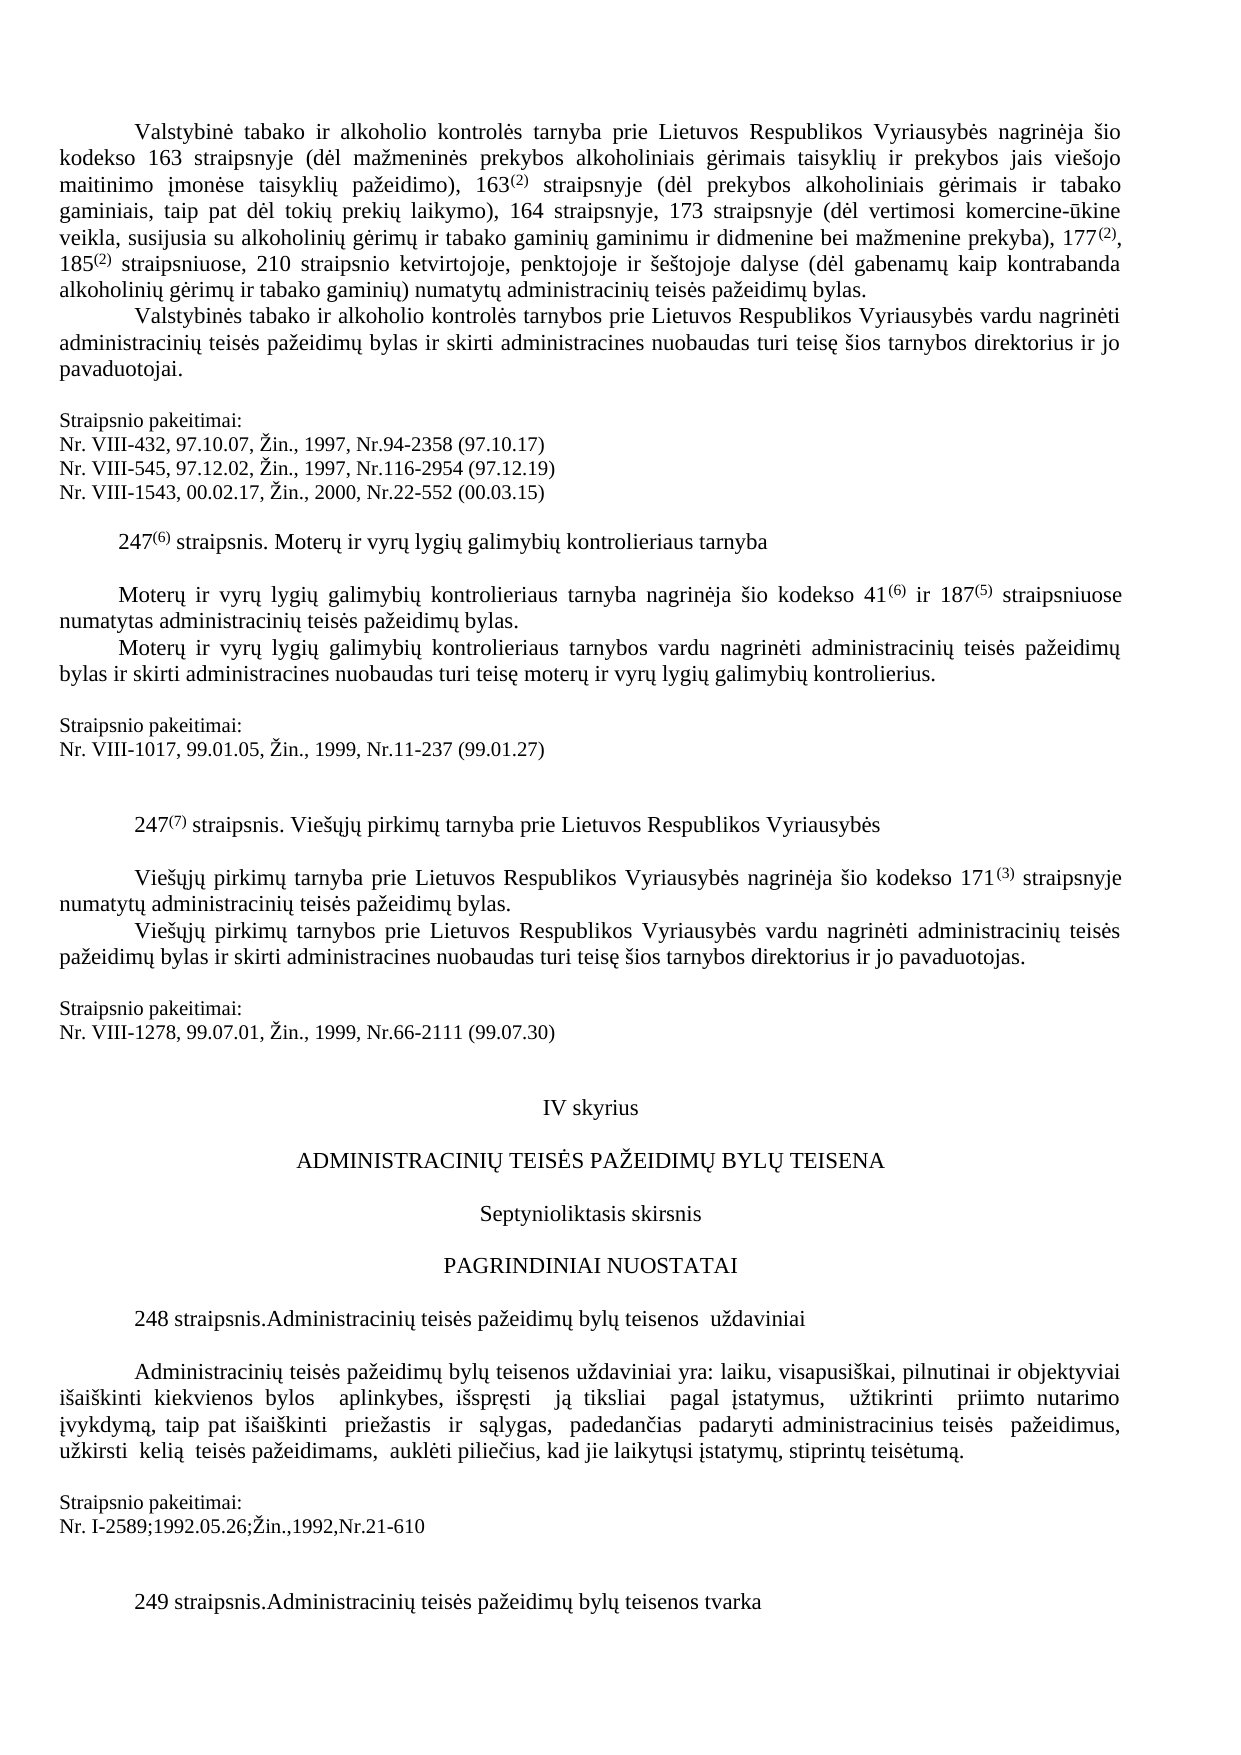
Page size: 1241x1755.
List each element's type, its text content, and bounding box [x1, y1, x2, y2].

text Viešųjų pirkimų tarnybos prie Lietuvos Respublikos Vyriausybės vardu nagrinėti administracinių teisės pažeidimų bylas ir skirti administracines nuobaudas turi teisę šios tarnybos direktorius ir jo pavaduotojas. [59, 917, 1122, 969]
text Nr. VIII-1278, 99.07.01, Žin., 1999, Nr.66-2111 (99.07.30) [59, 1020, 1122, 1044]
text ADMINISTRACINIŲ TEISĖS PAŽEIDIMŲ BYLŲ TEISENA [59, 1147, 1122, 1173]
text Moterų ir vyrų lygių galimybių kontrolieriaus tarnyba nagrinėja šio kodekso 41(6) ir 187(5) straipsniuose numatytas administracinių teisės pažeidimų bylas. [59, 581, 1122, 634]
text Straipsnio pakeitimai: [59, 1490, 1122, 1514]
text Administracinių teisės pažeidimų bylų teisenos uždaviniai yra: laiku, visapusiškai, pilnutinai ir objektyviai išaiškinti kiekvienos bylos aplinkybes, išspręsti ją tiksliai pagal įstatymus, užtikrinti priimto nutarimo įvykdymą, taip pat išaiškinti priežastis ir sąlygas, padedančias padaryti administracinius teisės pažeidimus, užkirsti kelią teisės pažeidimams, auklėti piliečius, kad jie laikytųsi įstatymų, stiprintų teisėtumą. [59, 1358, 1122, 1463]
text Septynioliktasis skirsnis [59, 1200, 1122, 1226]
text 247(7) straipsnis. Viešųjų pirkimų tarnyba prie Lietuvos Respublikos Vyriausybės [134, 811, 1122, 838]
text 248 straipsnis.Administracinių teisės pažeidimų bylų teisenos uždaviniai [59, 1305, 1122, 1332]
text Valstybinės tabako ir alkoholio kontrolės tarnybos prie Lietuvos Respublikos Vyriausybės vardu nagrinėti administracinių teisės pažeidimų bylas ir skirti administracines nuobaudas turi teisę šios tarnybos direktorius ir jo pavaduotojai. [59, 303, 1122, 382]
text Nr. VIII-1017, 99.01.05, Žin., 1999, Nr.11-237 (99.01.27) [59, 737, 1122, 761]
text Straipsnio pakeitimai: [59, 713, 1122, 737]
text PAGRINDINIAI NUOSTATAI [59, 1252, 1122, 1279]
text Nr. VIII-545, 97.12.02, Žin., 1997, Nr.116-2954 (97.12.19) [59, 456, 1122, 480]
text IV skyrius [59, 1094, 1122, 1121]
text Moterų ir vyrų lygių galimybių kontrolieriaus tarnybos vardu nagrinėti administracinių teisės pažeidimų bylas ir skirti administracines nuobaudas turi teisę moterų ir vyrų lygių galimybių kontrolierius. [59, 634, 1122, 686]
text 249 straipsnis.Administracinių teisės pažeidimų bylų teisenos tvarka [59, 1588, 1122, 1614]
text 247(6) straipsnis. Moterų ir vyrų lygių galimybių kontrolieriaus tarnyba [59, 528, 1122, 555]
text Nr. VIII-432, 97.10.07, Žin., 1997, Nr.94-2358 (97.10.17) [59, 432, 1122, 456]
text Nr. VIII-1543, 00.02.17, Žin., 2000, Nr.22-552 (00.03.15) [59, 480, 1122, 504]
text Straipsnio pakeitimai: [59, 408, 1122, 432]
text Viešųjų pirkimų tarnyba prie Lietuvos Respublikos Vyriausybės nagrinėja šio kodekso 171(3) straipsnyje numatytų administracinių teisės pažeidimų bylas. [59, 864, 1122, 917]
text Valstybinė tabako ir alkoholio kontrolės tarnyba prie Lietuvos Respublikos Vyriausybės nagrinėja šio kodekso 163 straipsnyje (dėl mažmeninės prekybos alkoholiniais gėrimais taisyklių ir prekybos jais viešojo maitinimo įmonėse taisyklių pažeidimo), 163(2) straipsnyje (dėl prekybos alkoholiniais gėrimais ir tabako gaminiais, taip pat dėl tokių prekių laikymo), 164 straipsnyje, 173 straipsnyje (dėl vertimosi komercine-ūkine veikla, susijusia su alkoholinių gėrimų ir tabako gaminių gaminimu ir didmenine bei mažmenine prekyba), 177(2), 185(2) straipsniuose, 210 straipsnio ketvirtojoje, penktojoje ir šeštojoje dalyse (dėl gabenamų kaip kontrabanda alkoholinių gėrimų ir tabako gaminių) numatytų administracinių teisės pažeidimų bylas. [59, 118, 1122, 303]
text Straipsnio pakeitimai: [59, 996, 1122, 1020]
text Nr. I-2589;1992.05.26;Žin.,1992,Nr.21-610 [59, 1514, 1122, 1538]
